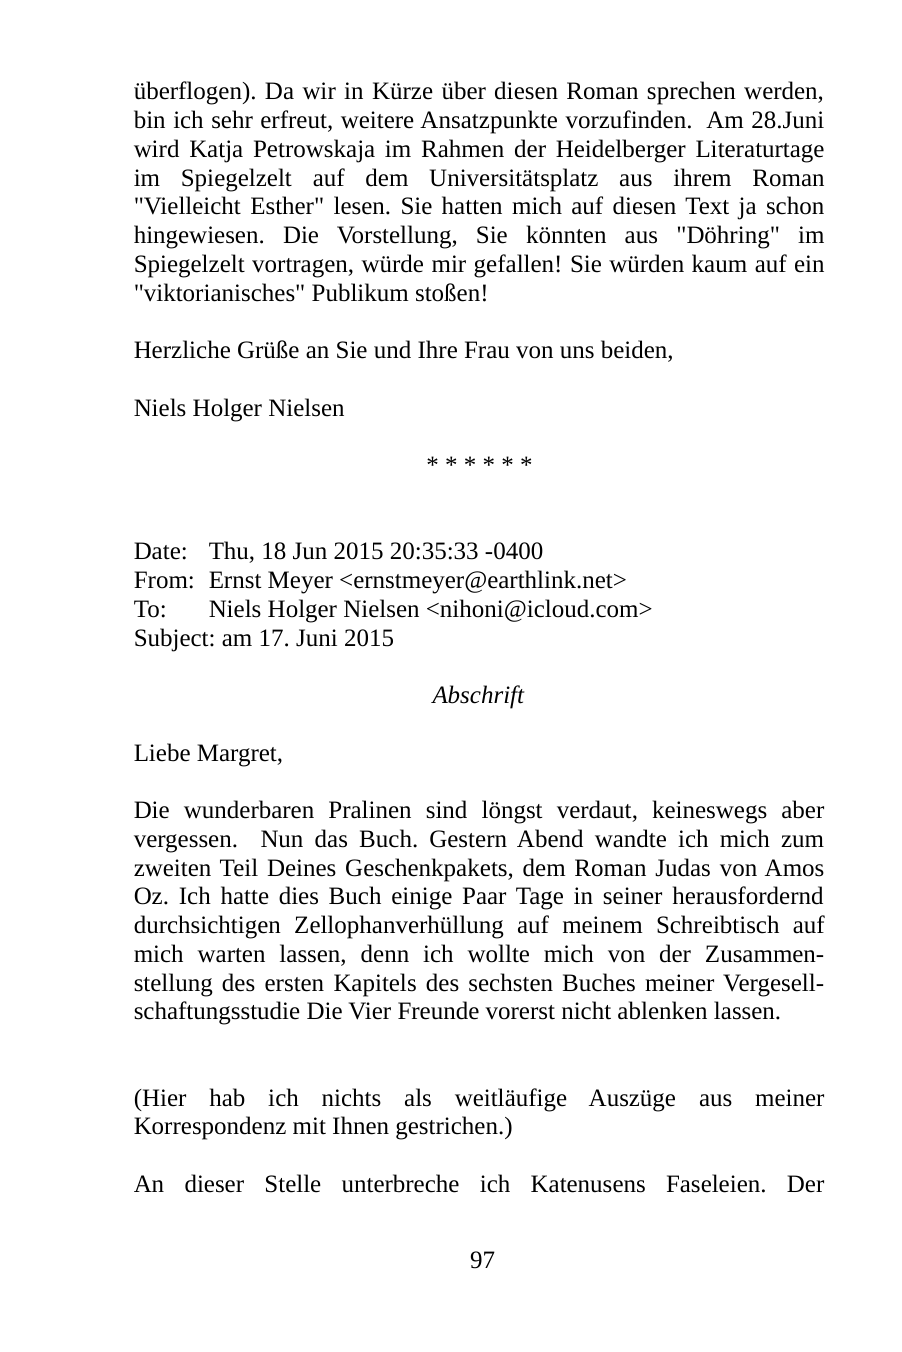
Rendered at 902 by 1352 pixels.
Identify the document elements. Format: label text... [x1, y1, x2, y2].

text From: Ernst Meyer <ernstmeyer@earthlink.net> [133, 565, 825, 594]
text Subject: am 17. Juni 2015 [133, 623, 825, 651]
text To: Niels Holger Nielsen <nihoni@icloud.com> [133, 594, 825, 623]
text An dieser Stelle unterbreche ich Katenusens Faseleien. Der [133, 1169, 825, 1198]
text Herzliche Grüße an Sie und Ihre Frau von uns beiden, [133, 335, 825, 364]
text Date: Thu, 18 Jun 2015 20:35:33 -0400 [133, 536, 825, 565]
text überflogen). Da wir in Kürze über diesen Roman sprechen werden, bin ich sehr erfreut, weitere Ansatzpunkte vorzufinden. Am 28.Juni wird Katja Petrowskaja im Rahmen der Heidelberger Literaturtage im Spiegelzelt auf dem Universitätsplatz aus ihrem Roman "Vielleicht Esther" lesen. Sie hatten mich auf diesen Text ja schon hingewiesen. Die Vorstellung, Sie könnten aus "Döhring" im Spiegelzelt vortragen, würde mir gefallen! Sie würden kaum auf ein "viktorianisches" Publikum stoßen! [133, 76, 825, 306]
text Niels Holger Nielsen [133, 393, 825, 421]
text Die wunderbaren Pralinen sind löngst verdaut, keineswegs aber vergessen. Nun das Buch. Gestern Abend wandte ich mich zum zweiten Teil Deines Geschenkpakets, dem Roman Judas von Amos Oz. Ich hatte dies Buch einige Paar Tage in seiner herausfordernd durchsichtigen Zellophanverhüllung auf meinem Schreibtisch auf mich warten lassen, denn ich wollte mich von der Zusammen-stellung des ersten Kapitels des sechsten Buches meiner Vergesell-schaftungsstudie Die Vier Freunde vorerst nicht ablenken lassen. [133, 795, 825, 1025]
text Liebe Margret, [133, 738, 825, 766]
text * * * * * * [133, 450, 825, 479]
text Abschrift [133, 680, 825, 709]
text (Hier hab ich nichts als weitläufige Auszüge aus meiner Korrespondenz mit Ihnen gestrichen.) [133, 1083, 825, 1140]
